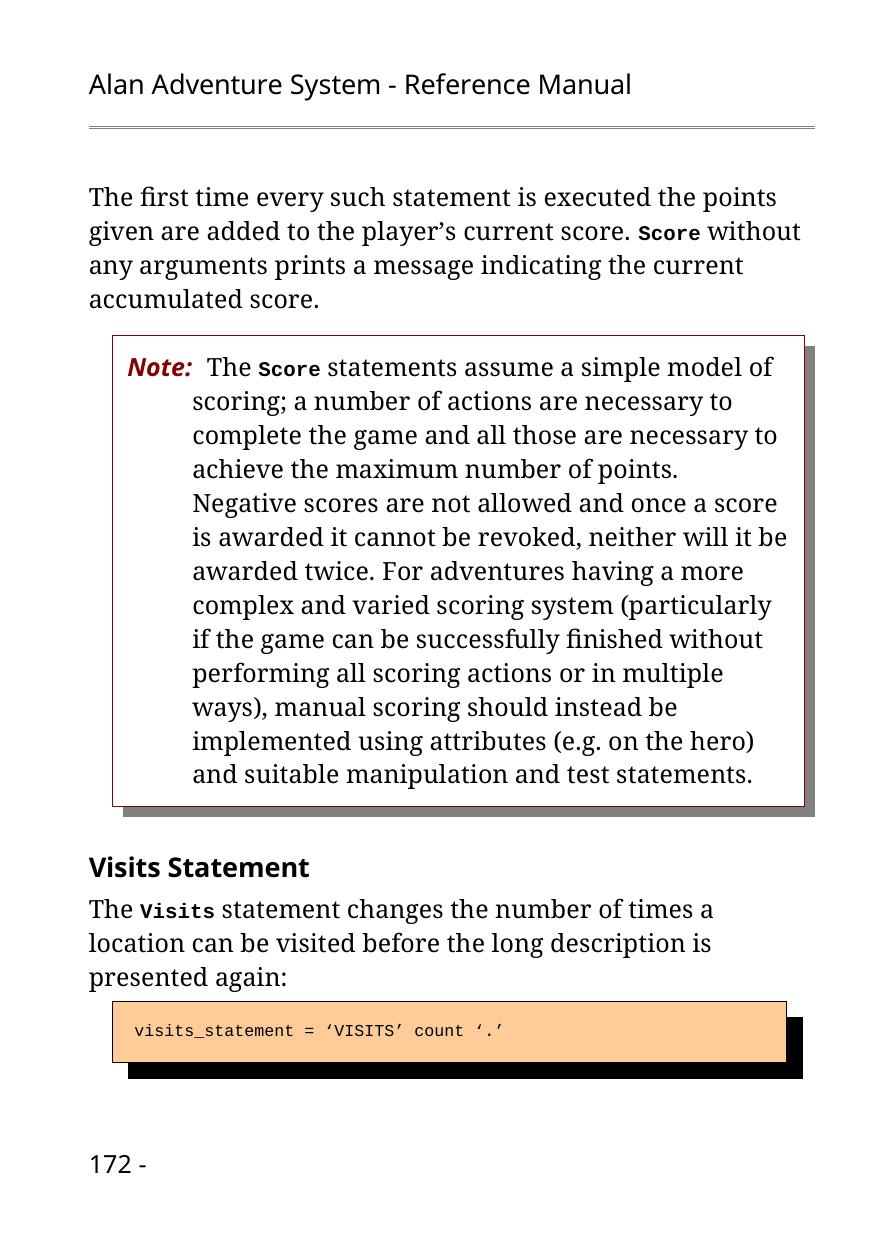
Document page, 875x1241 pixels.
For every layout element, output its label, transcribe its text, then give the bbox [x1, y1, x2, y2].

text The first time every such statement is executed the points given are added to the player’s current score. Score without any arguments prints a message in­dicating the current accumulated score. [88, 180, 815, 316]
text The Visits statement changes the number of times a location can be visited before the long description is presented again: [88, 892, 815, 994]
text visits_statement = ‘VISITS’ count ‘.’ [113, 1002, 786, 1062]
list The Score statements assume a simple model of scoring; a number of actions are necessary to complete the game and all those are necessary to achieve the maximum number of points. Negative scores are not allowed and once a score is awarded it cannot be revoked, neither will it be awarded twice. For adventures having a more complex and varied scoring system (particularly if the game can be successfully finished without per­forming all scoring actions or in multiple ways), manual scoring should instead be implemented using attributes (e.g. on the hero) and suitable manipulation and test statements. [113, 336, 804, 806]
subtitle Visits Statement [88, 848, 815, 885]
